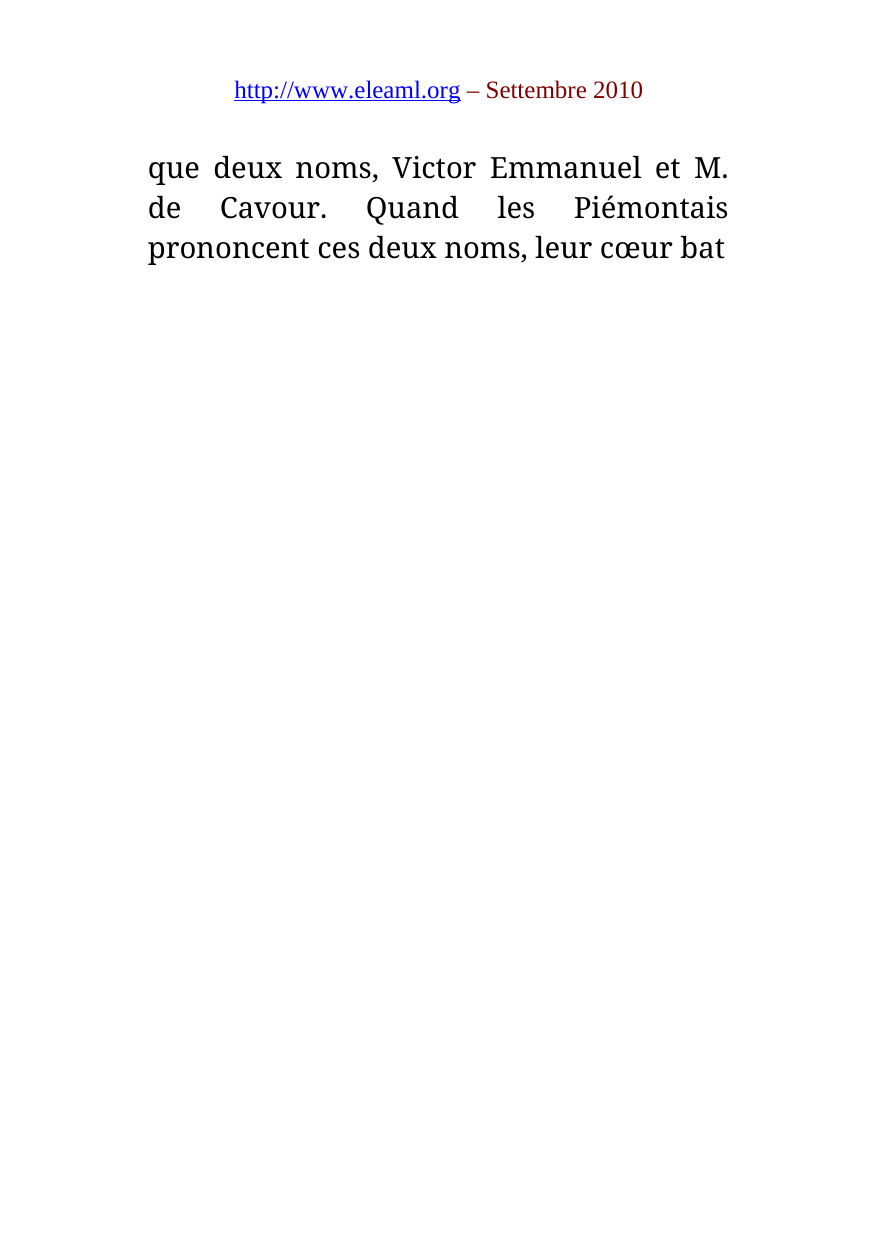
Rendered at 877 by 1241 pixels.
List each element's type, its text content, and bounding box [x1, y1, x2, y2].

text que deux noms, Victor Emmanuel et M. de Cavour. Quand les Piémontais prononcent ces deux noms, leur cœur bat [148, 148, 729, 267]
